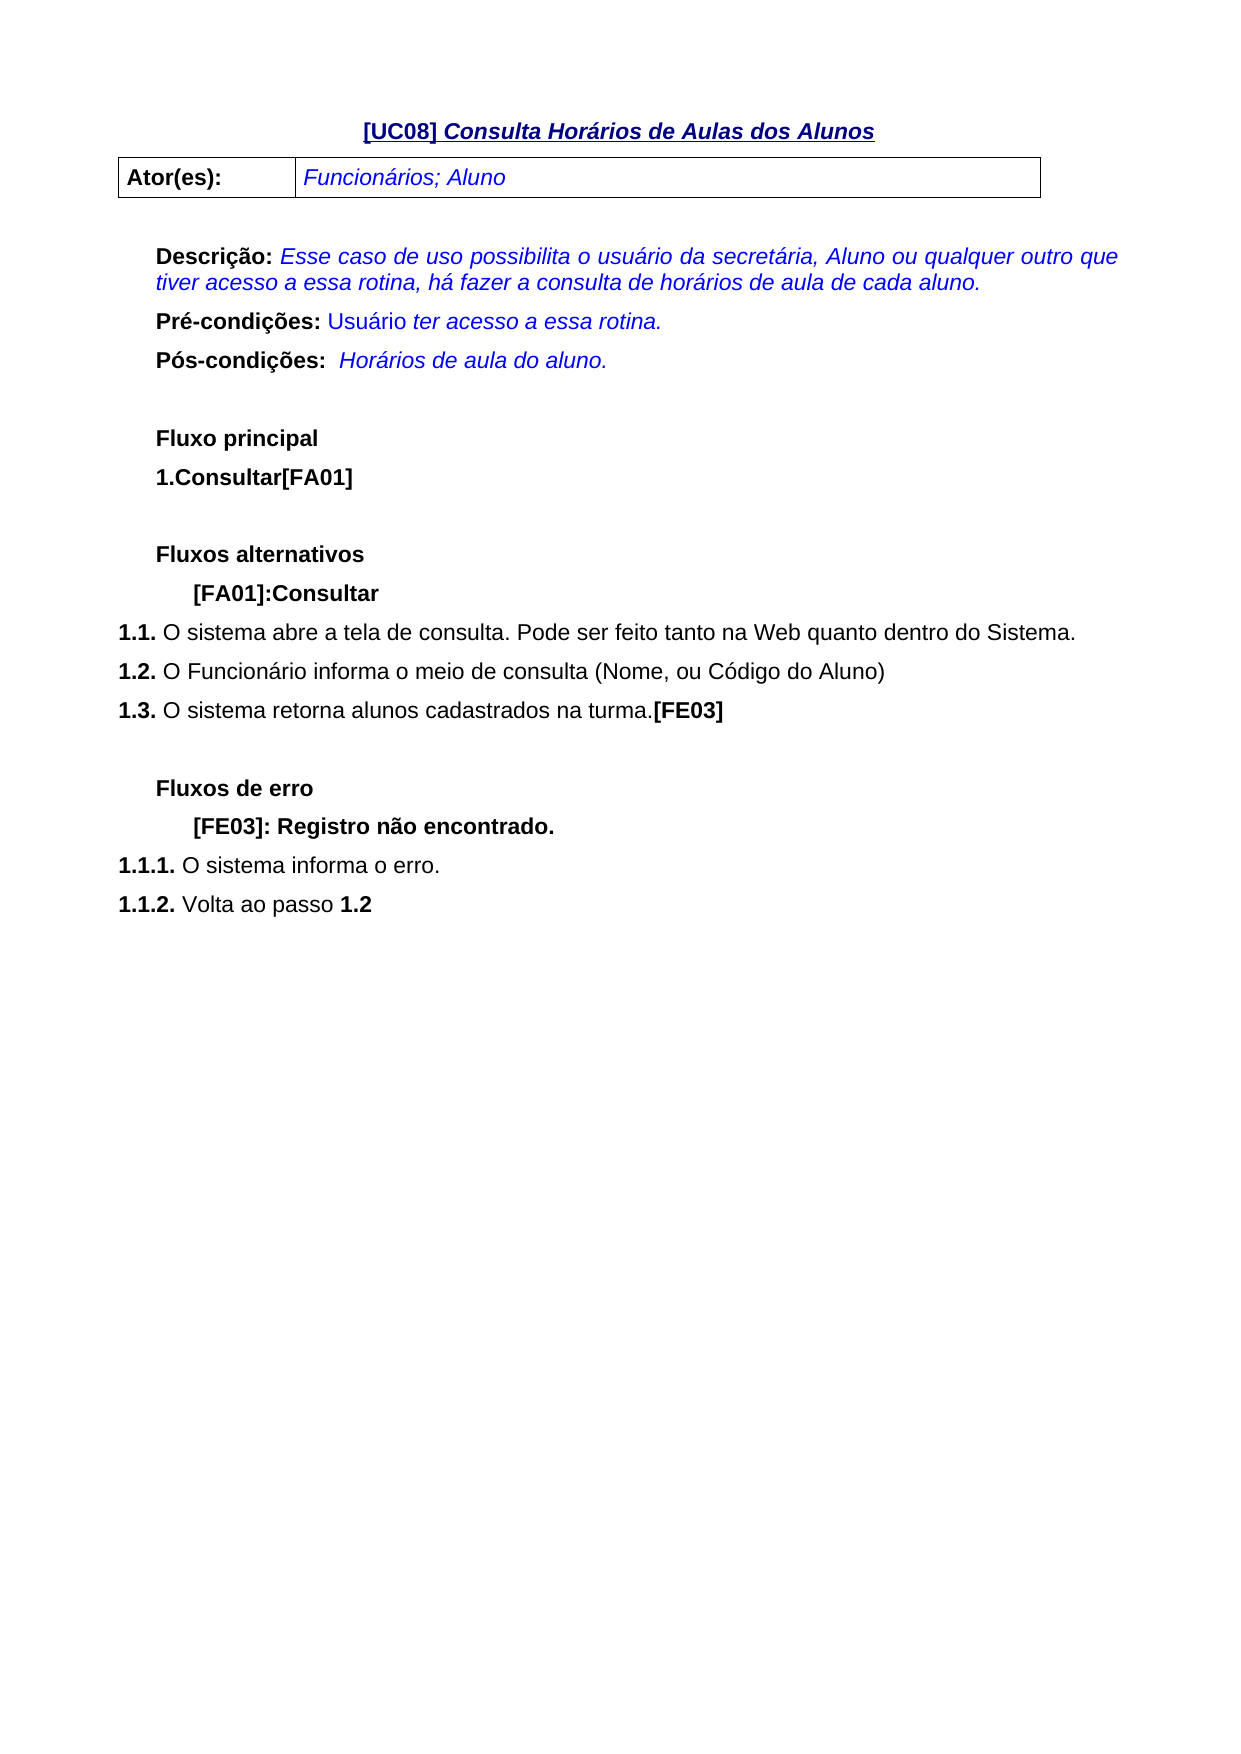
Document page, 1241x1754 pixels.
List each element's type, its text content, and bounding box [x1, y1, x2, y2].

text [FA01]:Consultar [193, 580, 1122, 607]
text Pré-condições: Usuário ter acesso a essa rotina. [156, 308, 1122, 334]
table_header Ator(es): [119, 158, 295, 197]
text [FE03]: Registro não encontrado. [193, 813, 1122, 840]
text 1.1.2. Volta ao passo 1.2 [118, 891, 1122, 917]
text Fluxos alternativos [156, 541, 1122, 568]
text Descrição: Esse caso de uso possibilita o usuário da secretária, Aluno ou qualquer outro que tiver acesso a essa rotina, há fazer a consulta de horários de aula de cada aluno. [156, 243, 1122, 296]
text 1.1. O sistema abre a tela de consulta. Pode ser feito tanto na Web quanto dentro do Sistema. [118, 619, 1122, 645]
table_header Funcionários; Aluno [296, 158, 1040, 197]
text 1.3. O sistema retorna alunos cadastrados na turma.[FE03] [118, 697, 1122, 723]
text Fluxos de erro [156, 774, 1122, 801]
text [UC08] Consulta Horários de Aulas dos Alunos [118, 118, 1122, 144]
text Fluxo principal [156, 425, 1122, 451]
text Pós-condições: Horários de aula do aluno. [156, 347, 1122, 373]
text 1.2. O Funcionário informa o meio de consulta (Nome, ou Código do Aluno) [118, 658, 1122, 684]
text 1.1.1. O sistema informa o erro. [118, 852, 1122, 878]
text 1.Consultar[FA01] [156, 464, 1122, 490]
